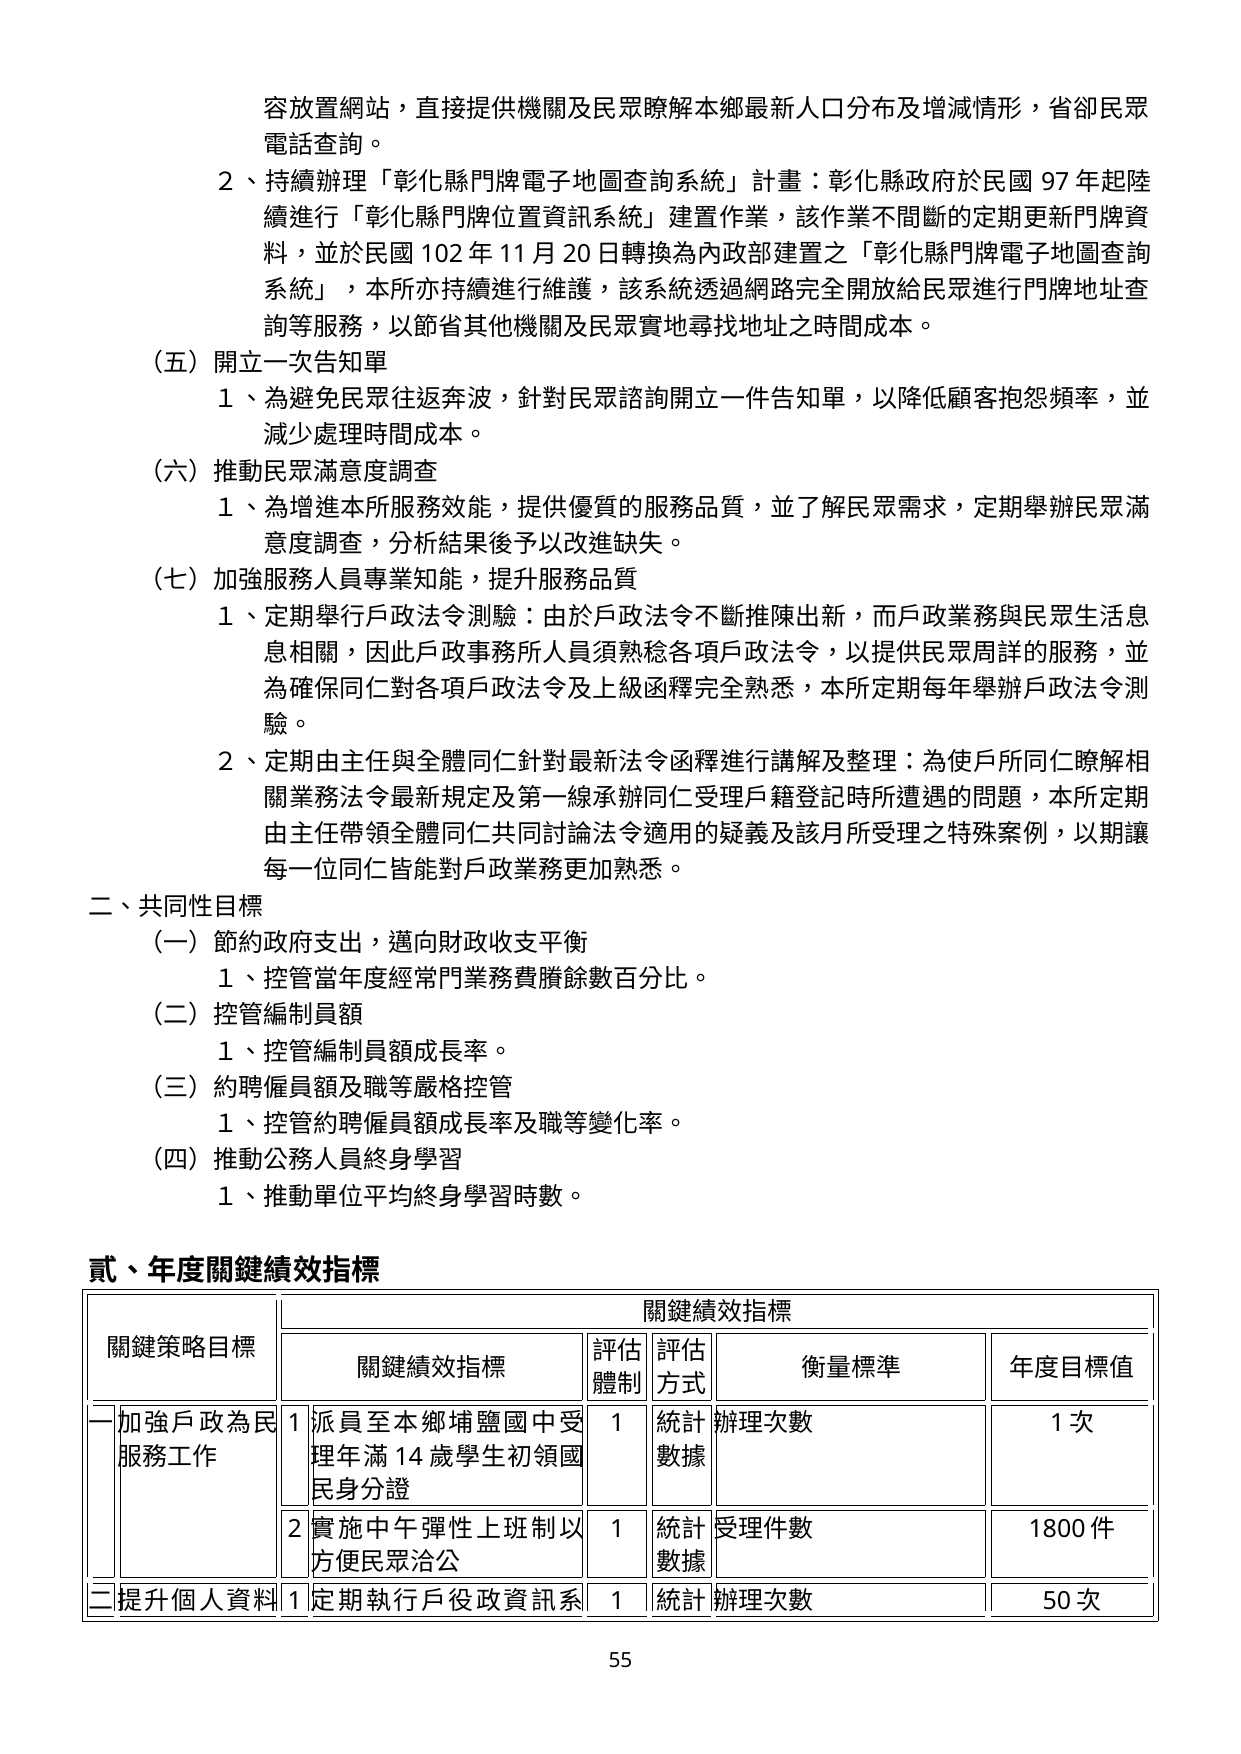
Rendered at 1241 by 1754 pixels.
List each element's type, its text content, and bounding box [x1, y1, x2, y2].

table_header 關鍵績效指標 [278, 1290, 1156, 1327]
table_cell 衡量標準 [714, 1329, 988, 1399]
text ２、持續辦理「彰化縣門牌電子地圖查詢系統」計畫：彰化縣政府於民國97年起陸續進行「彰化縣門牌位置資訊系統」建置作業，該作業不間斷的定期更新門牌資料，並於民國102年11月20日轉換為內政部建置之「彰化縣門牌電子地圖查詢系統」，本所亦持續進行維護，該系統透過網路完全開放給民眾進行門牌地址查詢等服務，以節省其他機關及民眾實地尋找地址之時間成本。 [214, 161, 1152, 342]
table_cell 統計數據 [649, 1400, 714, 1505]
text １、為增進本所服務效能，提供優質的服務品質，並了解民眾需求，定期舉辦民眾滿意度調查，分析結果後予以改進缺失。 [214, 487, 1152, 560]
table_cell 評估 方式 [649, 1329, 714, 1399]
table_cell 實施中午彈性上班制以方便民眾洽公 [311, 1505, 585, 1577]
text （六）推動民眾滿意度調查 [139, 451, 1152, 487]
table_cell 定期執行戶役政資訊系 [311, 1577, 585, 1616]
table_cell 2 [278, 1505, 311, 1577]
text ２、定期由主任與全體同仁針對最新法令函釋進行講解及整理：為使戶所同仁瞭解相關業務法令最新規定及第一線承辦同仁受理戶籍登記時所遭遇的問題，本所定期由主任帶領全體同仁共同討論法令適用的疑義及該月所受理之特殊案例，以期讓每一位同仁皆能對戶政業務更加熟悉。 [214, 741, 1152, 886]
table_cell 1 [585, 1577, 649, 1616]
text （一）節約政府支出，邁向財政收支平衡 [139, 922, 1152, 959]
table_cell 50次 [988, 1577, 1156, 1616]
text 二、共同性目標 [89, 886, 1152, 922]
text １、控管編制員額成長率。 [214, 1031, 1152, 1067]
table_cell 評估 體制 [585, 1329, 649, 1399]
text 貳、年度關鍵績效指標 [89, 1246, 1152, 1289]
table_cell 一 [85, 1400, 117, 1577]
text （五）開立一次告知單 [139, 342, 1152, 379]
table_cell 統計數據 [649, 1505, 714, 1577]
table_cell 辦理次數 [714, 1577, 988, 1616]
text １、定期舉行戶政法令測驗：由於戶政法令不斷推陳出新，而戶政業務與民眾生活息息相關，因此戶政事務所人員須熟稔各項戶政法令，以提供民眾周詳的服務，並為確保同仁對各項戶政法令及上級函釋完全熟悉，本所定期每年舉辦戶政法令測驗。 [214, 596, 1152, 741]
table_cell 1 [278, 1577, 311, 1616]
table_cell 統計 [649, 1577, 714, 1616]
text （三）約聘僱員額及職等嚴格控管 [139, 1067, 1152, 1104]
table_cell 提升個人資料 [117, 1577, 278, 1616]
text １、控管約聘僱員額成長率及職等變化率。 [214, 1104, 1152, 1140]
table_cell 1 [585, 1400, 649, 1505]
text １、推動單位平均終身學習時數。 [214, 1176, 1152, 1212]
table_cell 1 [278, 1400, 311, 1505]
table_cell 1 [585, 1505, 649, 1577]
text （二）控管編制員額 [139, 995, 1152, 1031]
text 容放置網站，直接提供機關及民眾瞭解本鄉最新人口分布及增減情形，省卻民眾電話查詢。 [214, 89, 1152, 161]
table_cell 辦理次數 [714, 1400, 988, 1505]
table_cell 二 [85, 1577, 117, 1616]
text （七）加強服務人員專業知能，提升服務品質 [139, 560, 1152, 596]
text １、控管當年度經常門業務費賸餘數百分比。 [214, 959, 1152, 995]
table_cell 派員至本鄉埔鹽國中受理年滿14歲學生初領國民身分證 [311, 1400, 585, 1505]
table_cell 加強戶政為民服務工作 [117, 1400, 278, 1577]
table_header 關鍵策略目標 [85, 1290, 278, 1399]
table_cell 1次 [988, 1400, 1156, 1505]
text １、為避免民眾往返奔波，針對民眾諮詢開立一件告知單，以降低顧客抱怨頻率，並減少處理時間成本。 [214, 379, 1152, 451]
text （四）推動公務人員終身學習 [139, 1140, 1152, 1176]
table_cell 1800件 [988, 1505, 1156, 1577]
table_cell 受理件數 [714, 1505, 988, 1577]
table_cell 關鍵績效指標 [278, 1328, 585, 1399]
table_cell 年度目標值 [988, 1328, 1156, 1399]
